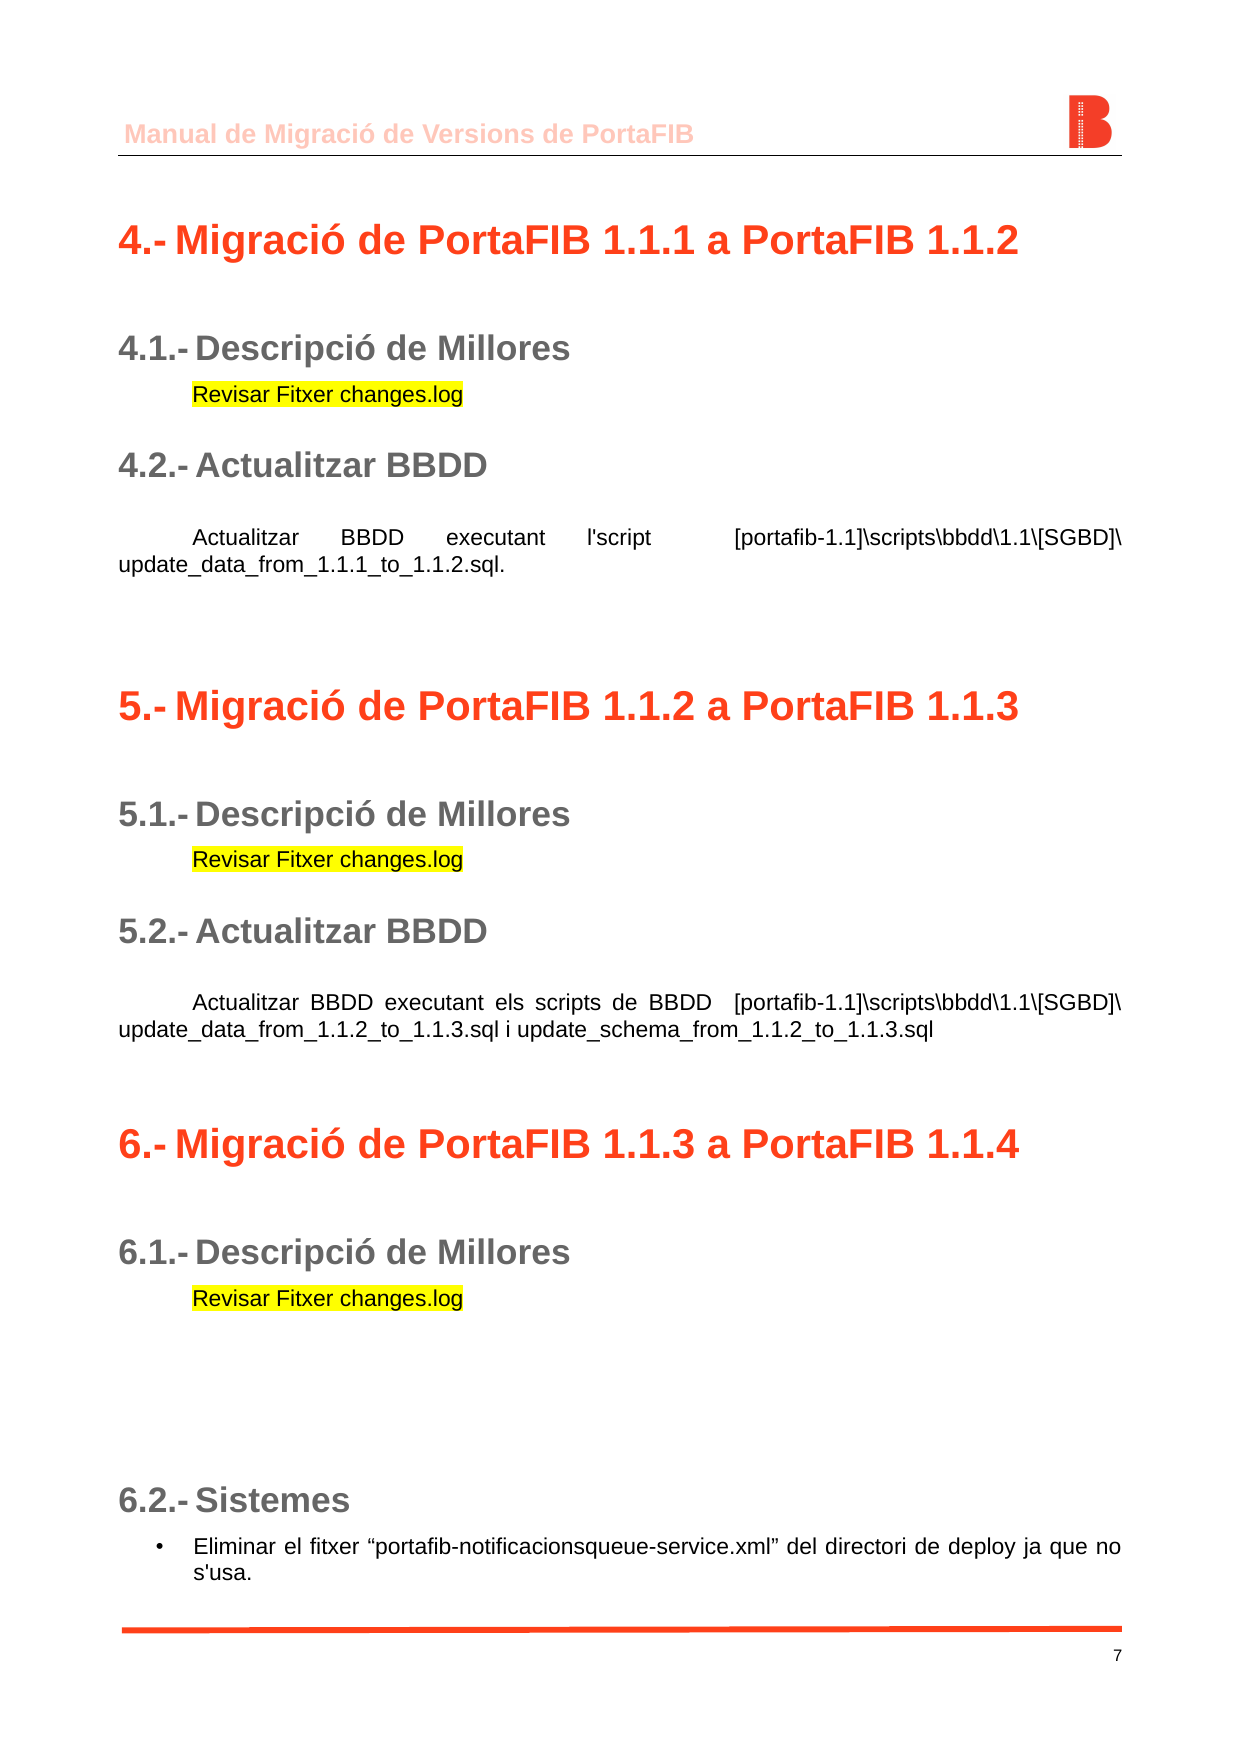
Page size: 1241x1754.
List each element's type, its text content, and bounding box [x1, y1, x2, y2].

subtitle Actualitzar BBDD [118, 444, 1122, 485]
subtitle Sistemes [118, 1479, 1122, 1520]
subtitle Migració de PortaFIB 1.1.1 a PortaFIB 1.1.2 [118, 216, 1122, 264]
subtitle Descripció de Millores [118, 327, 1122, 368]
subtitle Migració de PortaFIB 1.1.2 a PortaFIB 1.1.3 [118, 681, 1122, 729]
picture [1063, 94, 1117, 150]
subtitle Descripció de Millores [118, 793, 1122, 833]
subtitle Migració de PortaFIB 1.1.3 a PortaFIB 1.1.4 [118, 1120, 1122, 1168]
text Revisar Fitxer changes.log [118, 1285, 1122, 1311]
subtitle Descripció de Millores [118, 1232, 1122, 1272]
text Actualitzar BBDD executant els scripts de BBDD [portafib-1.1]\scripts\bbdd\1.1\[SGBD]\update_data_from_1.1.2_to_1.1.3.sql i update_schema_from_1.1.2_to_1.1.3.sql [118, 989, 1122, 1042]
subtitle Actualitzar BBDD [118, 910, 1122, 951]
list Eliminar el fitxer “portafib-notificacionsqueue-service.xml” del directori de deploy ja que no s'usa. [156, 1533, 1122, 1586]
text Actualitzar BBDD executant l'script [portafib-1.1]\scripts\bbdd\1.1\[SGBD]\update_data_from_1.1.1_to_1.1.2.sql. [118, 524, 1122, 577]
text Revisar Fitxer changes.log [118, 381, 1122, 407]
text Revisar Fitxer changes.log [118, 846, 1122, 872]
